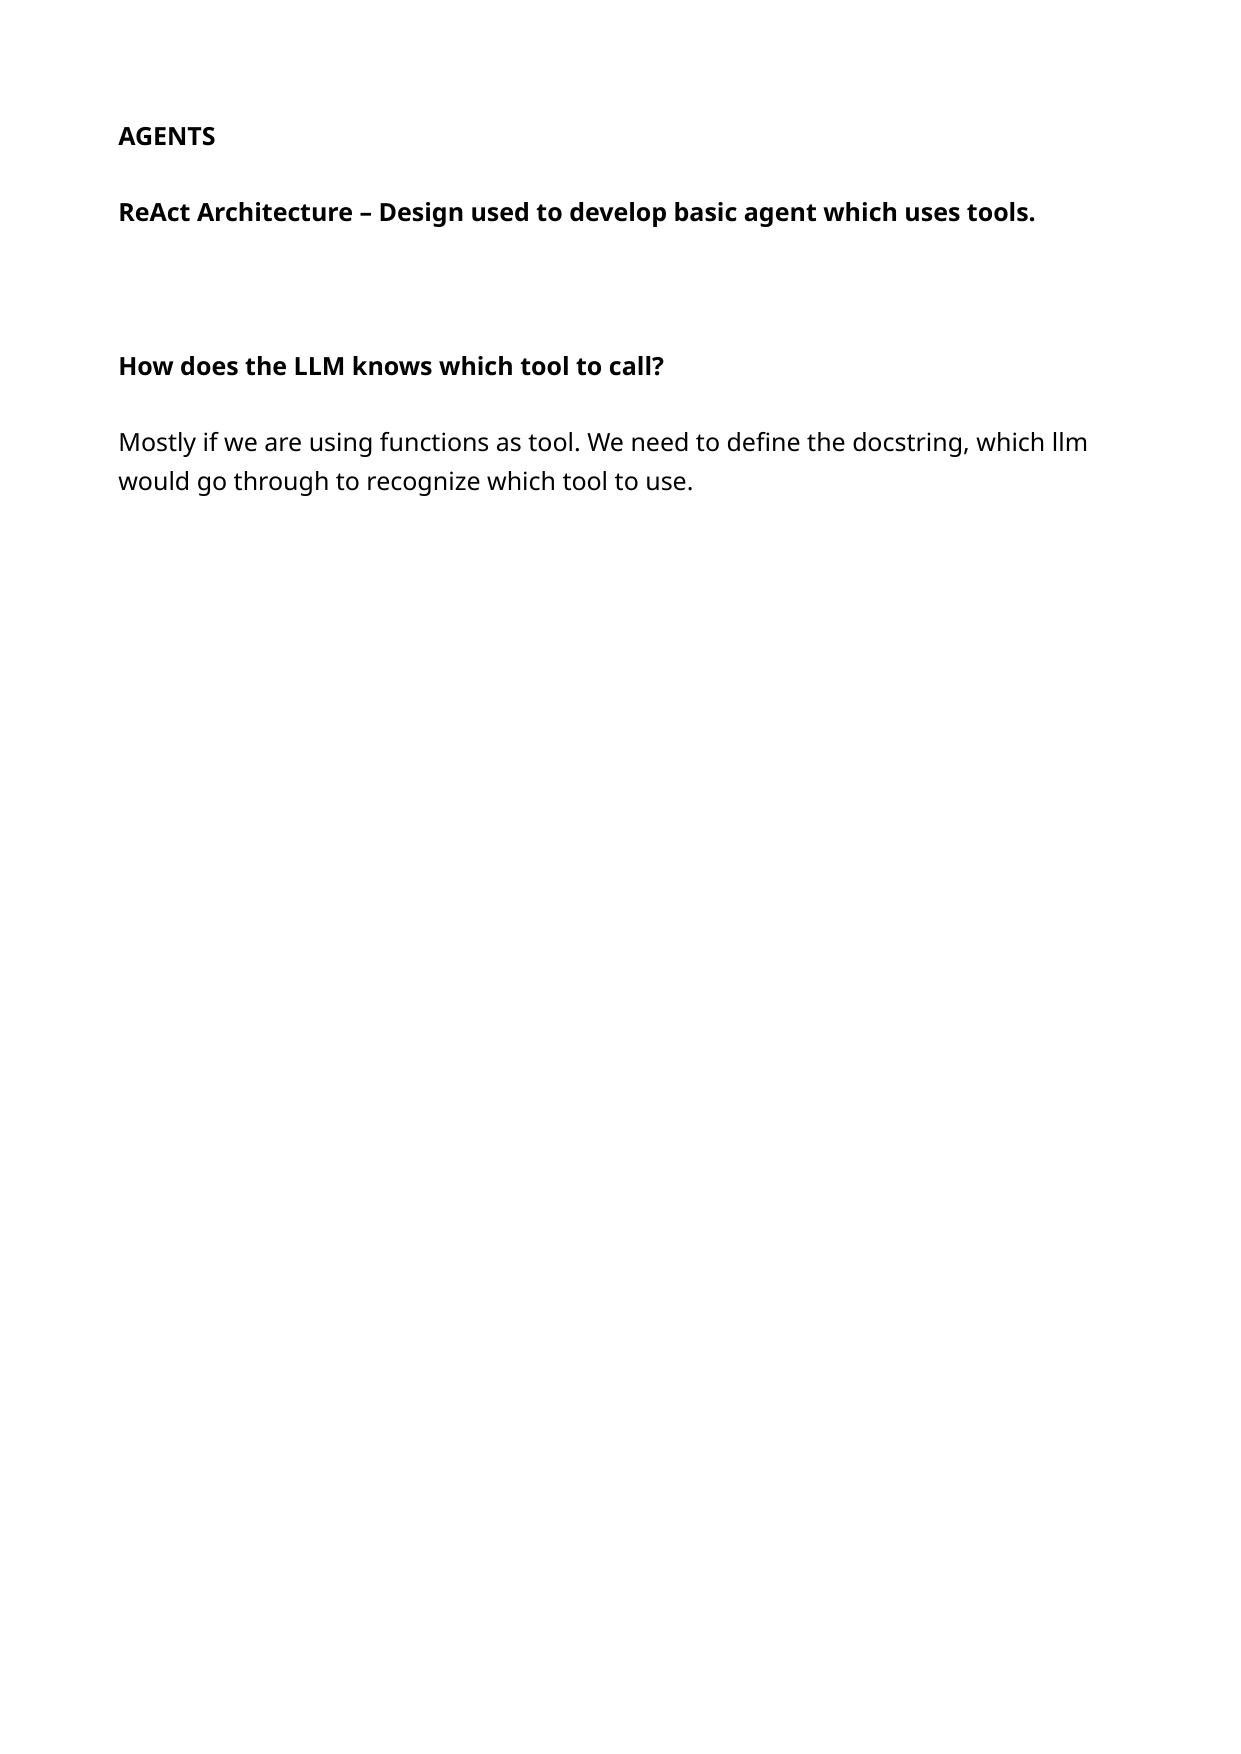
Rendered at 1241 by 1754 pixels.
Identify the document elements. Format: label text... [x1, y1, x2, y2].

text Mostly if we are using functions as tool. We need to define the docstring, which llm would go through to recognize which tool to use. [118, 425, 1122, 498]
text ReAct Architecture – Design used to develop basic agent which uses tools. [118, 195, 1122, 229]
text AGENTS [118, 118, 1122, 152]
text How does the LLM knows which tool to call? [118, 348, 1122, 382]
